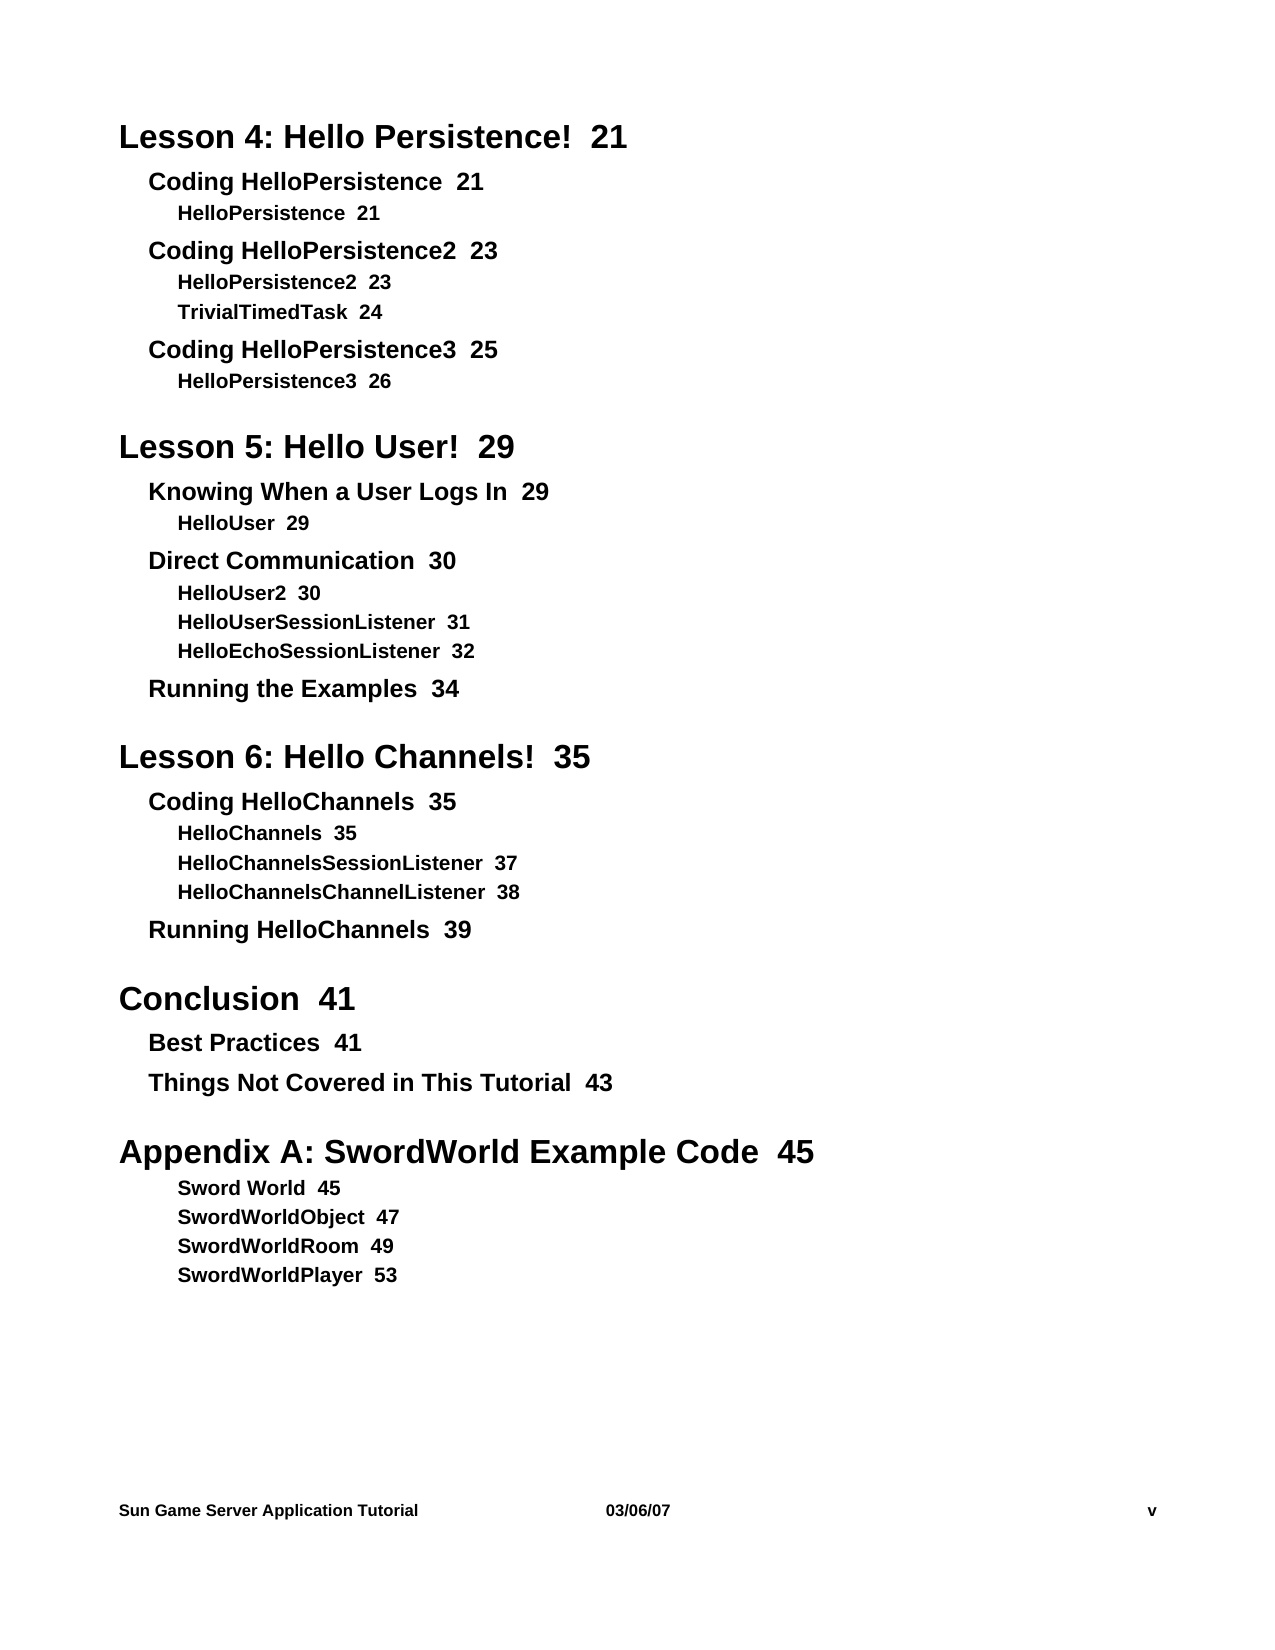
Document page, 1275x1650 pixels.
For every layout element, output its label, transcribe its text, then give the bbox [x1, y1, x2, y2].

text Direct Communication 30 [148, 547, 1156, 575]
text Lesson 6: Hello Channels! 35 [118, 739, 1156, 776]
text HelloChannels 35 [177, 822, 1156, 845]
text Knowing When a User Logs In 29 [148, 478, 1156, 506]
text HelloPersistence2 23 [177, 271, 1156, 294]
text TrivialTimedTask 24 [177, 300, 1156, 323]
text HelloEchoSessionListener 32 [177, 639, 1156, 663]
text HelloPersistence 21 [177, 202, 1156, 225]
text SwordWorldRoom 49 [177, 1235, 1156, 1258]
text Coding HelloPersistence3 25 [148, 335, 1156, 363]
text Things Not Covered in This Tutorial 43 [148, 1069, 1156, 1097]
text Conclusion 41 [118, 980, 1156, 1017]
text Running the Examples 34 [148, 675, 1156, 703]
text Appendix A: SwordWorld Example Code 45 [118, 1133, 1156, 1170]
text HelloChannelsSessionListener 37 [177, 851, 1156, 874]
text HelloUser2 30 [177, 581, 1156, 604]
text Best Practices 41 [148, 1029, 1156, 1057]
text Coding HelloPersistence2 23 [148, 237, 1156, 265]
text Sword World 45 [177, 1176, 1156, 1199]
text Coding HelloPersistence 21 [148, 168, 1156, 196]
text HelloPersistence3 26 [177, 369, 1156, 393]
text Lesson 4: Hello Persistence! 21 [118, 118, 1156, 156]
text Lesson 5: Hello User! 29 [118, 429, 1156, 466]
text Coding HelloChannels 35 [148, 788, 1156, 816]
text HelloChannelsChannelListener 38 [177, 881, 1156, 904]
text HelloUser 29 [177, 512, 1156, 535]
text SwordWorldObject 47 [177, 1205, 1156, 1229]
text HelloUserSessionListener 31 [177, 610, 1156, 633]
text Running HelloChannels 39 [148, 916, 1156, 944]
text SwordWorldPlayer 53 [177, 1264, 1156, 1287]
